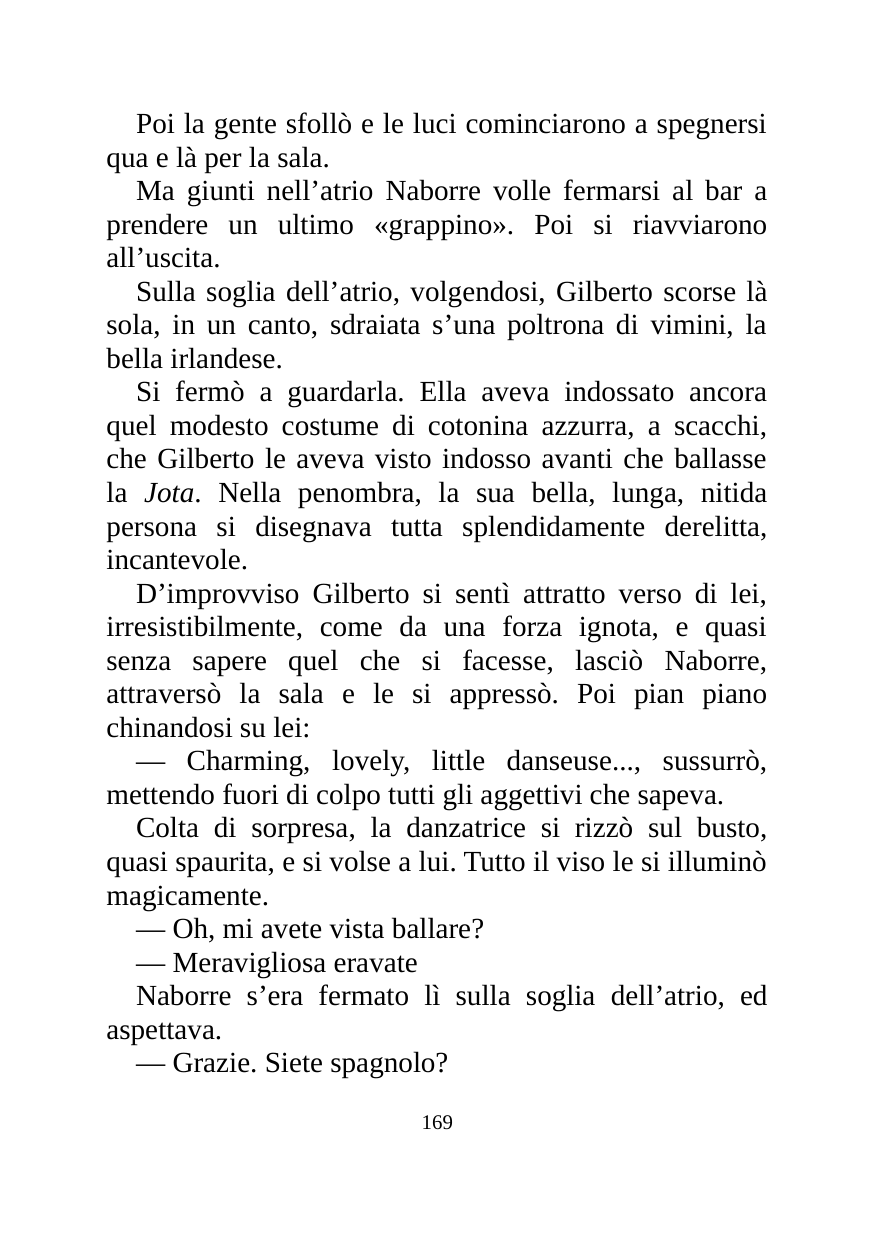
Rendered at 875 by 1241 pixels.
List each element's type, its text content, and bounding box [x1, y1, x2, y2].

text Sulla soglia dell’atrio, volgendosi, Gilberto scorse là sola, in un canto, sdraiata s’una poltrona di vimini, la bella irlandese. [106, 274, 768, 374]
text Colta di sorpresa, la danzatrice si rizzò sul busto, quasi spaurita, e si volse a lui. Tutto il viso le si illuminò magicamente. [106, 811, 768, 911]
text D’improvviso Gilberto si sentì attratto verso di lei, irresistibilmente, come da una forza ignota, e quasi senza sapere quel che si facesse, lasciò Naborre, attraversò la sala e le si appressò. Poi pian piano chinandosi su lei: [106, 576, 768, 743]
text — Charming, lovely, little danseuse..., sussurrò, mettendo fuori di colpo tutti gli aggettivi che sapeva. [106, 743, 768, 811]
text Naborre s’era fermato lì sulla soglia dell’atrio, ed aspettava. [106, 978, 768, 1045]
text Poi la gente sfollò e le luci cominciarono a spegnersi qua e là per la sala. [106, 106, 768, 173]
text Si fermò a guardarla. Ella aveva indossato ancora quel modesto costume di cotonina azzurra, a scacchi, che Gilberto le aveva visto indosso avanti che ballasse la Jota. Nella penombra, la sua bella, lunga, nitida persona si disegnava tutta splendidamente derelitta, incantevole. [106, 374, 768, 576]
text — Oh, mi avete vista ballare? [106, 911, 768, 945]
text Ma giunti nell’atrio Naborre volle fermarsi al bar a prendere un ultimo «grappino». Poi si riavviarono all’uscita. [106, 173, 768, 274]
text — Meravigliosa eravate [106, 945, 768, 978]
text — Grazie. Siete spagnolo? [106, 1045, 768, 1079]
